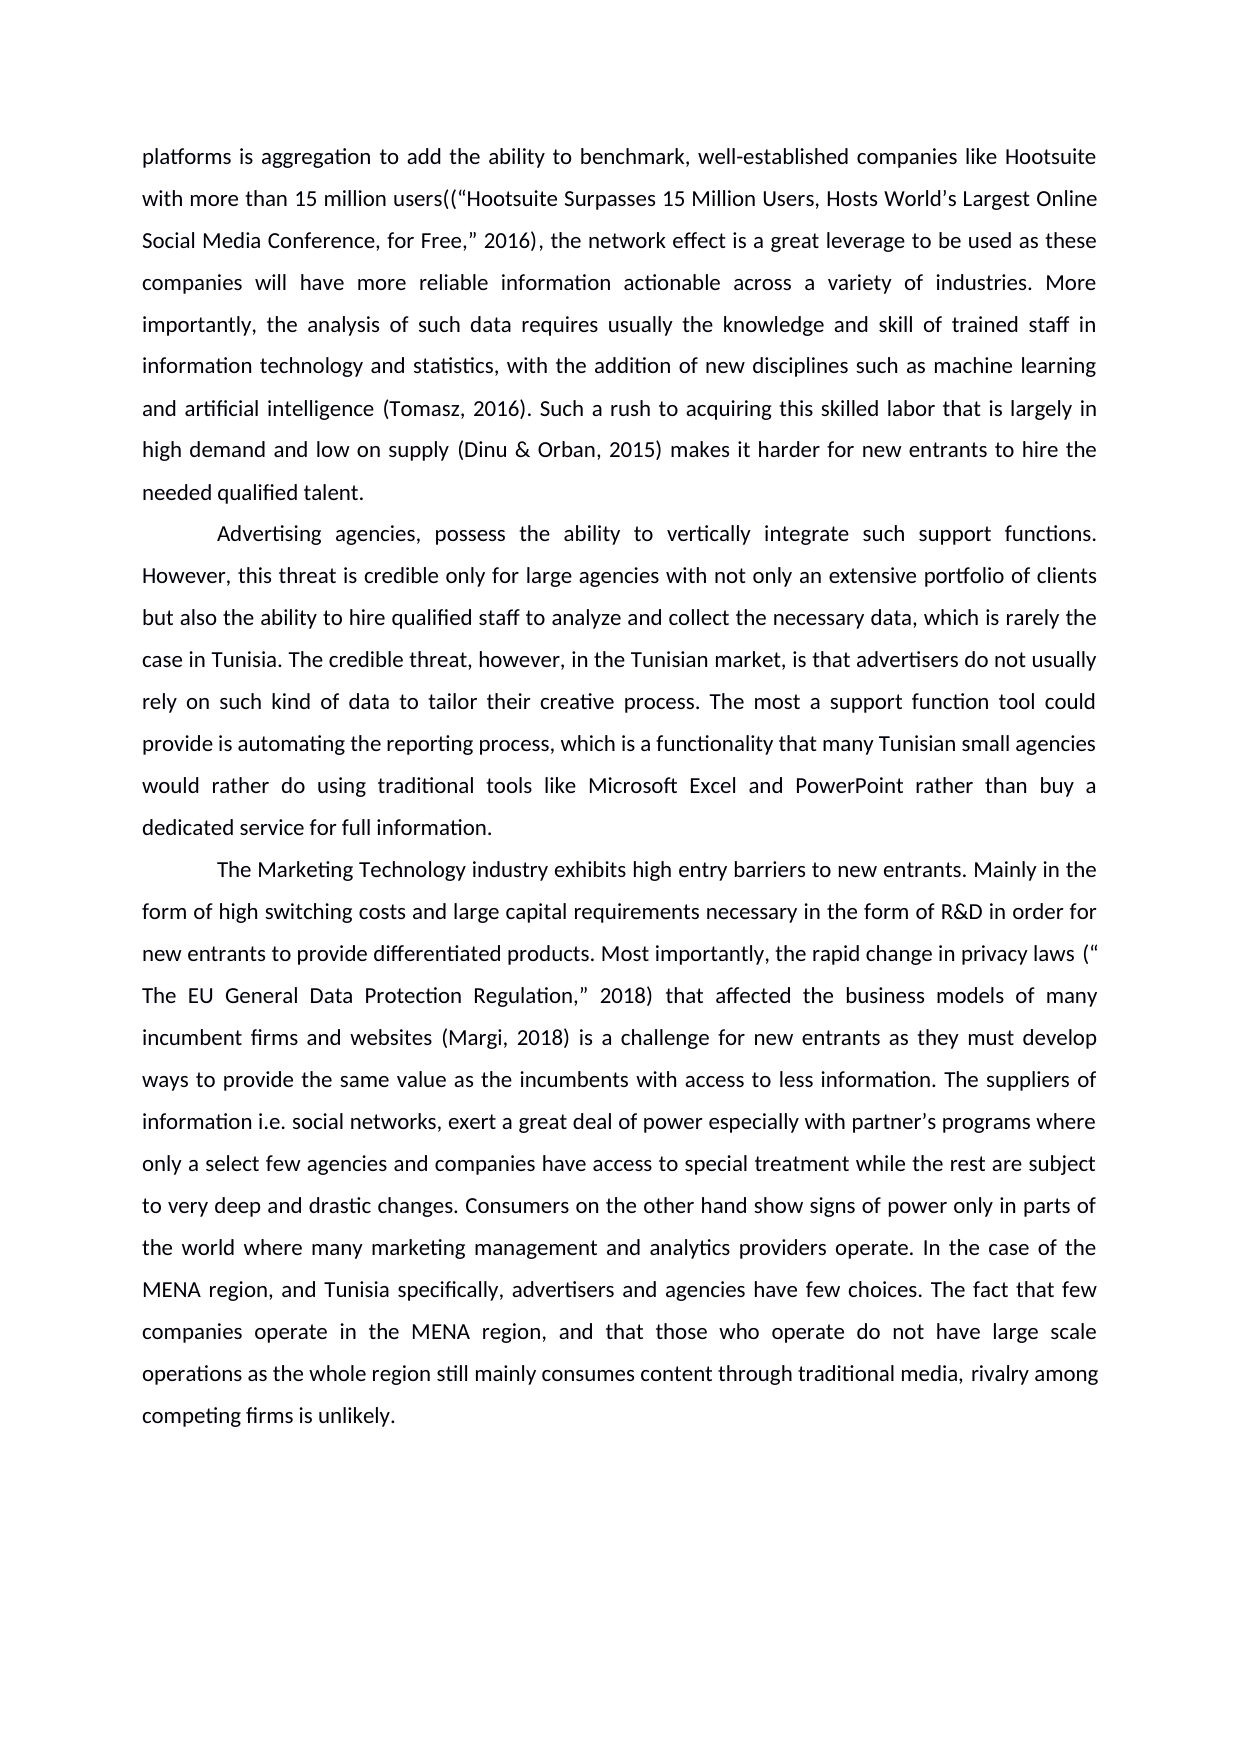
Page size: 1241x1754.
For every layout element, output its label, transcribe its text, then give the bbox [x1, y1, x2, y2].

text platforms is aggregation to add the ability to benchmark, well-established companies like Hootsuite with more than 15 million users((“Hootsuite Surpasses 15 Million Users, Hosts World’s Largest Online Social Media Conference, for Free,” 2016)⁠, the network effect is a great leverage to be used as these companies will have more reliable information actionable across a variety of industries. More importantly, the analysis of such data requires usually the knowledge and skill of trained staff in information technology and statistics, with the addition of new disciplines such as machine learning and artificial intelligence (Tomasz, 2016)⁠. Such a rush to acquiring this skilled labor that is largely in high demand and low on supply (Dinu & Orban, 2015)⁠ makes it harder for new entrants to hire the needed qualified talent. [142, 142, 1098, 506]
text Advertising agencies, possess the ability to vertically integrate such support functions. However, this threat is credible only for large agencies with not only an extensive portfolio of clients but also the ability to hire qualified staff to analyze and collect the necessary data, which is rarely the case in Tunisia. The credible threat, however, in the Tunisian market, is that advertisers do not usually rely on such kind of data to tailor their creative process. The most a support function tool could provide is automating the reporting process, which is a functionality that many Tunisian small agencies would rather do using traditional tools like Microsoft Excel and PowerPoint rather than buy a dedicated service for full information. [142, 519, 1098, 841]
text The Marketing Technology industry exhibits high entry barriers to new entrants. Mainly in the form of high switching costs and large capital requirements necessary in the form of R&D in order for new entrants to provide differentiated products. Most importantly, the rapid change in privacy laws (“​The EU General Data Protection Regulation,” 2018)⁠ that affected the business models of many incumbent firms and websites (Margi, 2018)⁠ is a challenge for new entrants as they must develop ways to provide the same value as the incumbents with access to less information. The suppliers of information i.e. social networks, exert a great deal of power especially with partner’s programs where only a select few agencies and companies have access to special treatment while the rest are subject to very deep and drastic changes. Consumers on the other hand show signs of power only in parts of the world where many marketing management and analytics providers operate. In the case of the MENA region, and Tunisia specifically, advertisers and agencies have few choices. The fact that few companies operate in the MENA region, and that those who operate do not have large scale operations as the whole region still mainly consumes content through traditional media, rivalry among competing firms is unlikely. [142, 855, 1098, 1429]
